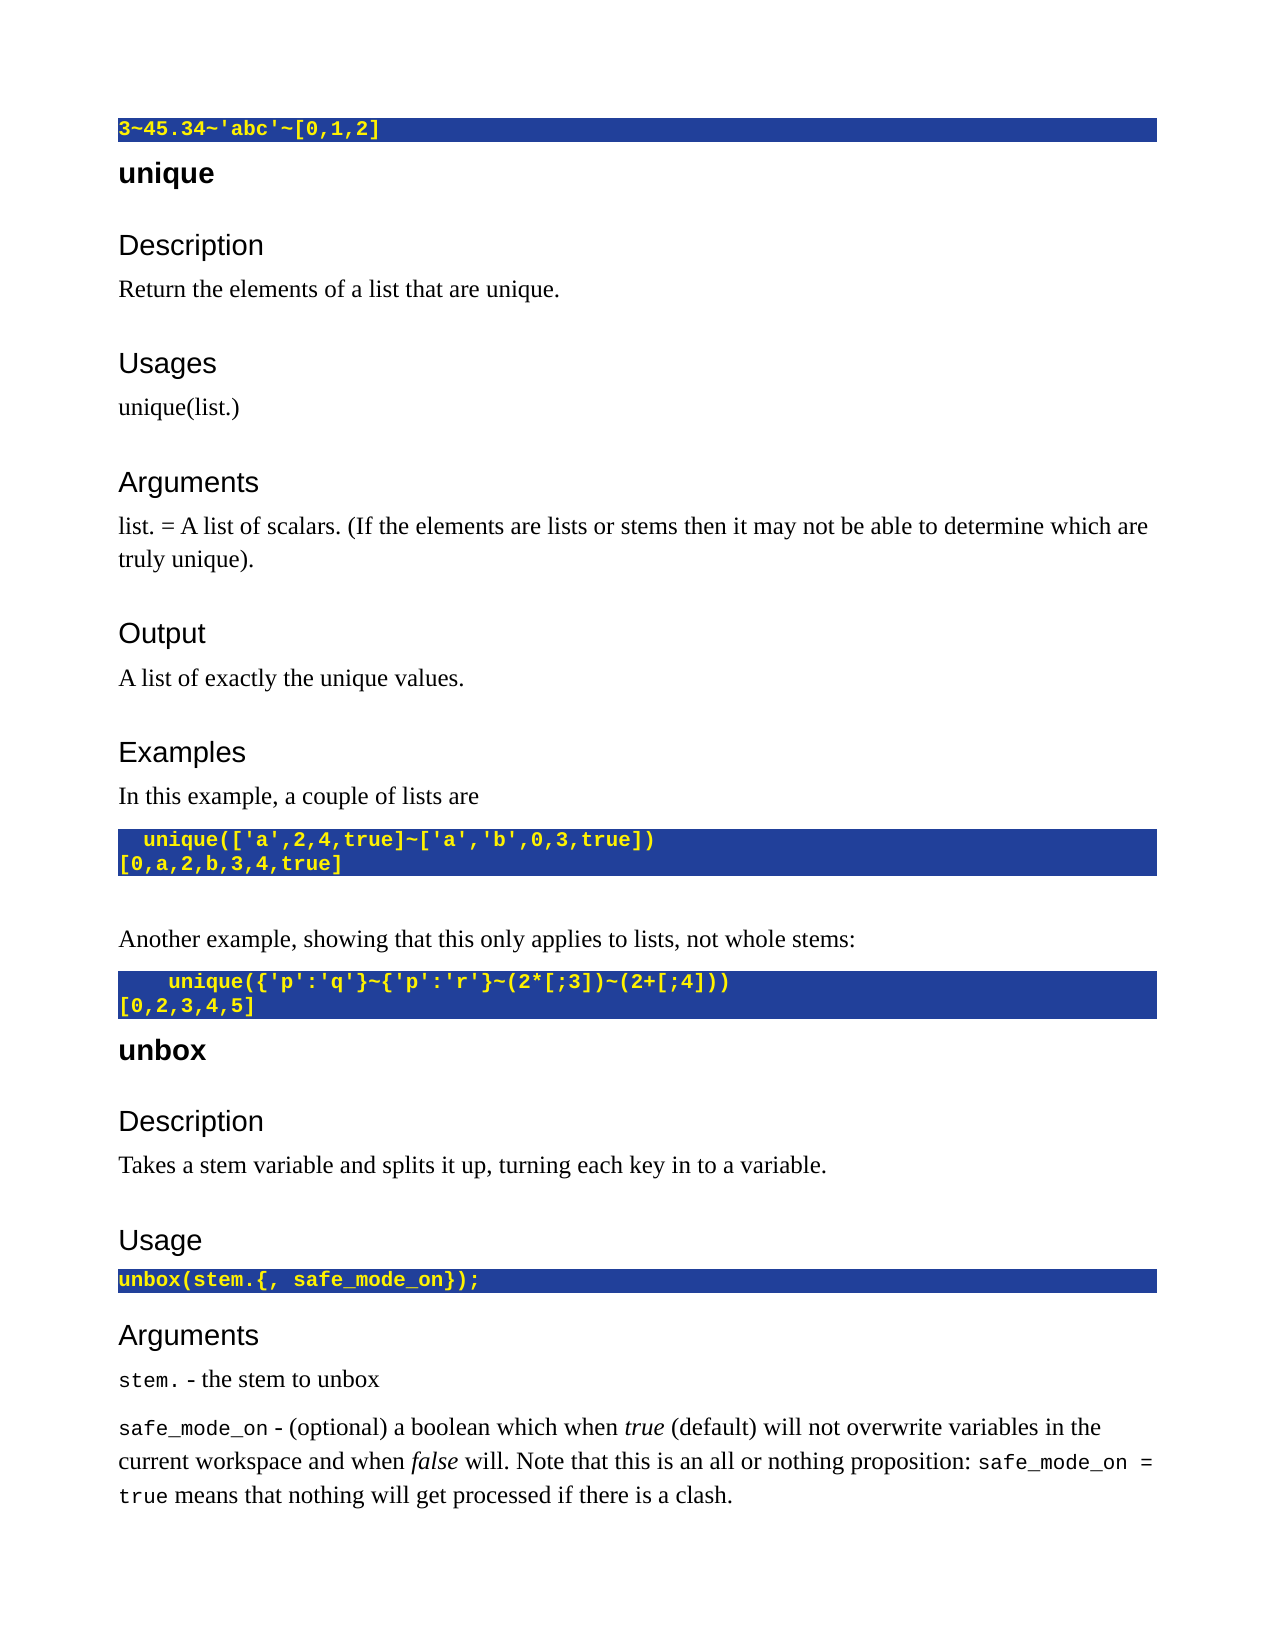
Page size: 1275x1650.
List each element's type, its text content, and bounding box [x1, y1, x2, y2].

subtitle Arguments [118, 465, 1157, 498]
subtitle Arguments [118, 1318, 1157, 1351]
text unique(list.) [118, 392, 1157, 421]
subtitle Usages [118, 346, 1157, 380]
text A list of exactly the unique values. [118, 663, 1157, 691]
text stem. - the stem to unbox [118, 1364, 1157, 1393]
text list. = A list of scalars. (If the elements are lists or stems then it may not be able to determine which are truly unique). [118, 511, 1157, 573]
text Takes a stem variable and splits it up, turning each key in to a variable. [118, 1151, 1157, 1179]
subtitle Examples [118, 735, 1157, 769]
subtitle Description [118, 228, 1157, 261]
text Another example, showing that this only applies to lists, not whole stems: [118, 924, 1157, 952]
subtitle Output [118, 617, 1157, 650]
subtitle unique [118, 156, 1157, 190]
text [0,2,3,4,5] [118, 995, 1157, 1019]
text [0,a,2,b,3,4,true] [118, 852, 1157, 876]
text In this example, a couple of lists are [118, 781, 1157, 810]
text unique({'p':'q'}~{'p':'r'}~(2*[;3])~(2+[;4])) [118, 971, 1157, 995]
subtitle unbox [118, 1033, 1157, 1067]
text unique(['a',2,4,true]~['a','b',0,3,true]) [118, 829, 1157, 852]
text 3~45.34~'abc'~[0,1,2] [118, 118, 1157, 142]
subtitle Usage [118, 1223, 1157, 1257]
subtitle Description [118, 1104, 1157, 1138]
text Return the elements of a list that are unique. [118, 274, 1157, 302]
text safe_mode_on - (optional) a boolean which when true (default) will not overwrite variables in the current workspace and when false will. Note that this is an all or nothing proposition: safe_mode_on = true means that nothing will get processed if there is a clash. [118, 1412, 1157, 1510]
text unbox(stem.{, safe_mode_on}); [118, 1269, 1157, 1293]
